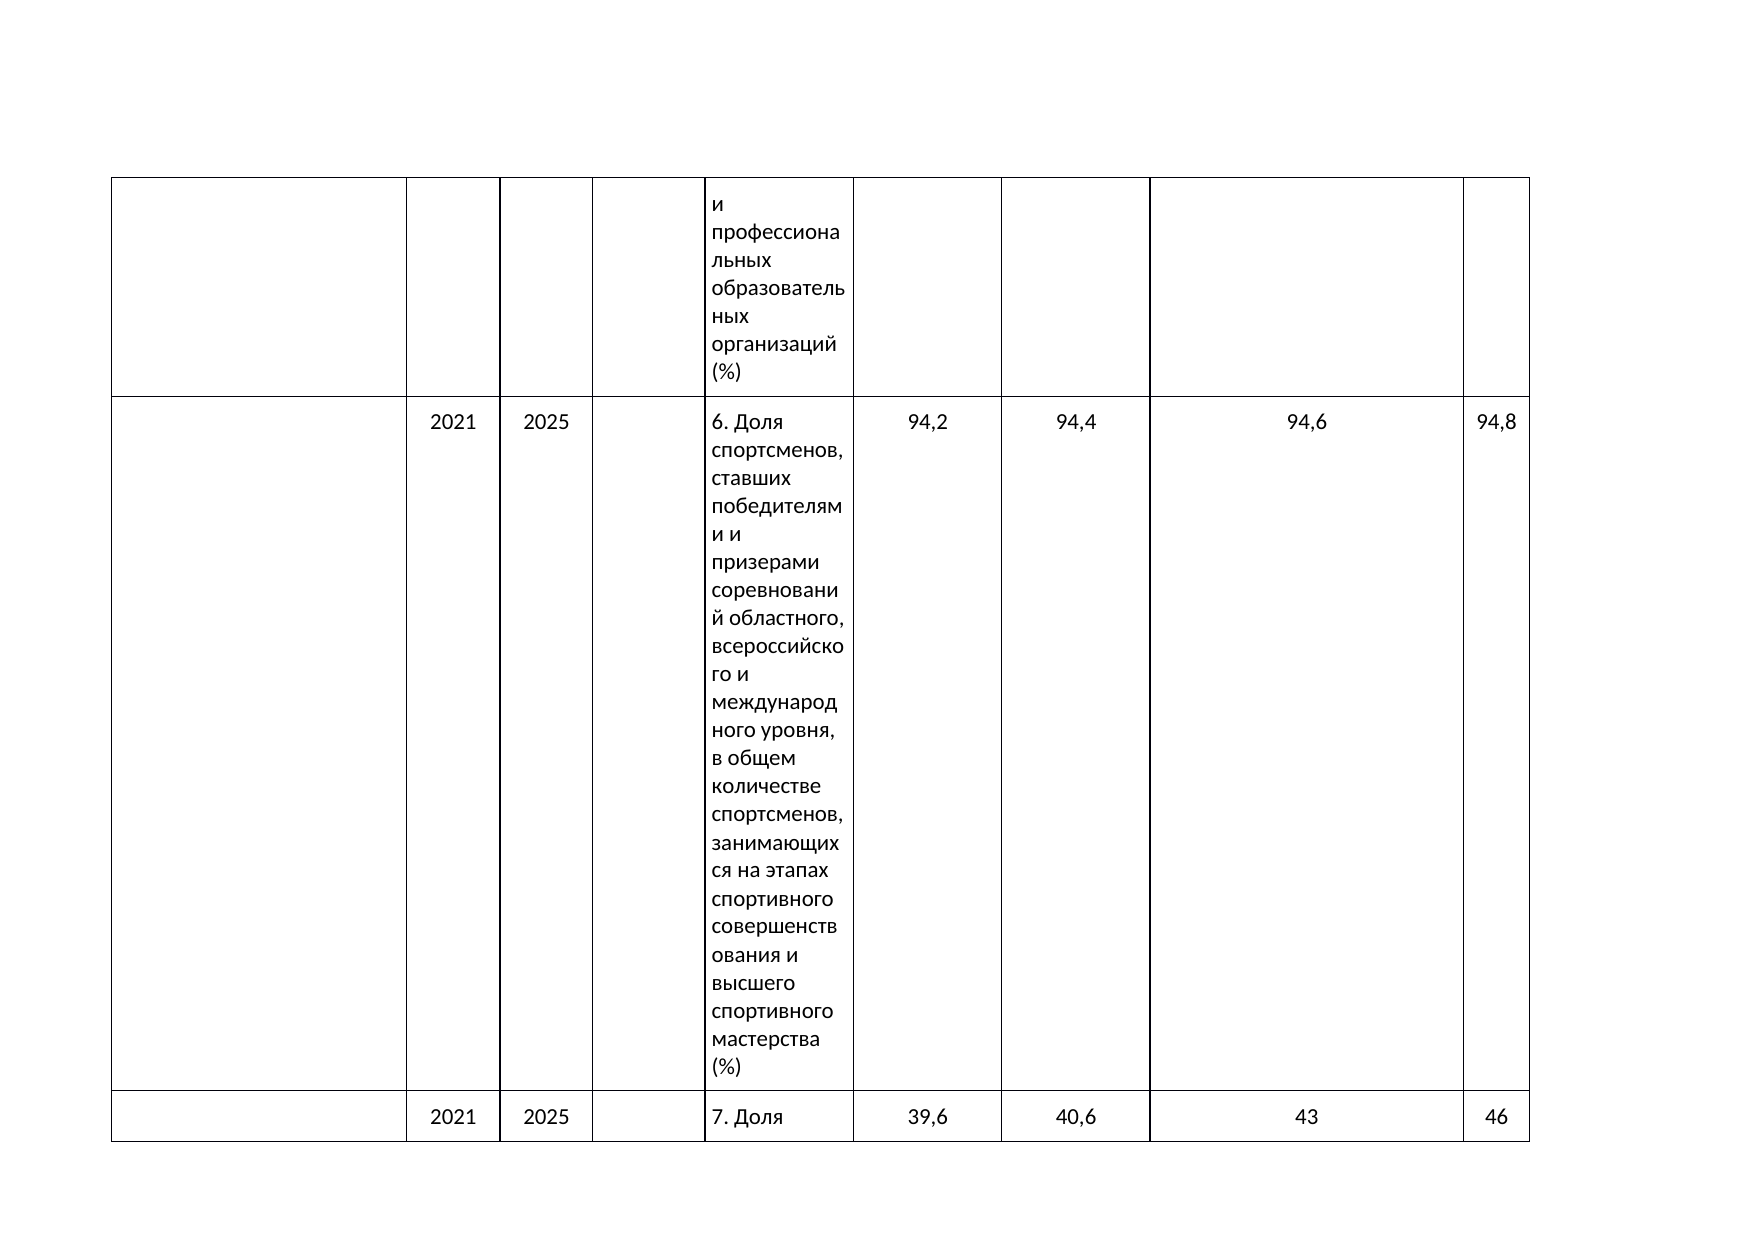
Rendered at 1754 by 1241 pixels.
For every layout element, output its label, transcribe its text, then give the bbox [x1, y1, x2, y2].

table_cell [593, 1091, 704, 1141]
table_cell [1151, 178, 1463, 396]
table_cell [1002, 178, 1149, 396]
table_cell 46 [1464, 1091, 1529, 1141]
table_cell 6. Доля спортсменов, ставших победителями и призерами соревнований областного, всероссийского и международного уровня, в общем количестве спортсменов, занимающихся на этапах спортивного совершенствования и высшего спортивного мастерства (%) [706, 397, 853, 1090]
table_cell 40,6 [1002, 1091, 1149, 1141]
table_cell 43 [1151, 1091, 1463, 1141]
table_cell [112, 178, 406, 396]
table_cell [854, 178, 1001, 396]
table_cell [112, 397, 406, 1090]
table_cell 94,8 [1464, 397, 1529, 1090]
table_cell 7. Доля [706, 1091, 853, 1141]
table_cell 2021 [407, 397, 499, 1090]
table_cell 2025 [501, 1091, 592, 1141]
table_cell 2025 [501, 397, 592, 1090]
table_cell 2021 [407, 1091, 499, 1141]
table_cell [593, 178, 704, 396]
table_cell 94,4 [1002, 397, 1149, 1090]
table_cell [407, 178, 499, 396]
table_cell [593, 397, 704, 1090]
table_cell [112, 1091, 406, 1141]
table_cell [501, 178, 592, 396]
table_cell 94,2 [854, 397, 1001, 1090]
table_cell 94,6 [1151, 397, 1463, 1090]
table_cell и профессиональных образовательных организаций (%) [706, 178, 853, 396]
table_cell 39,6 [854, 1091, 1001, 1141]
table_cell [1464, 178, 1529, 396]
